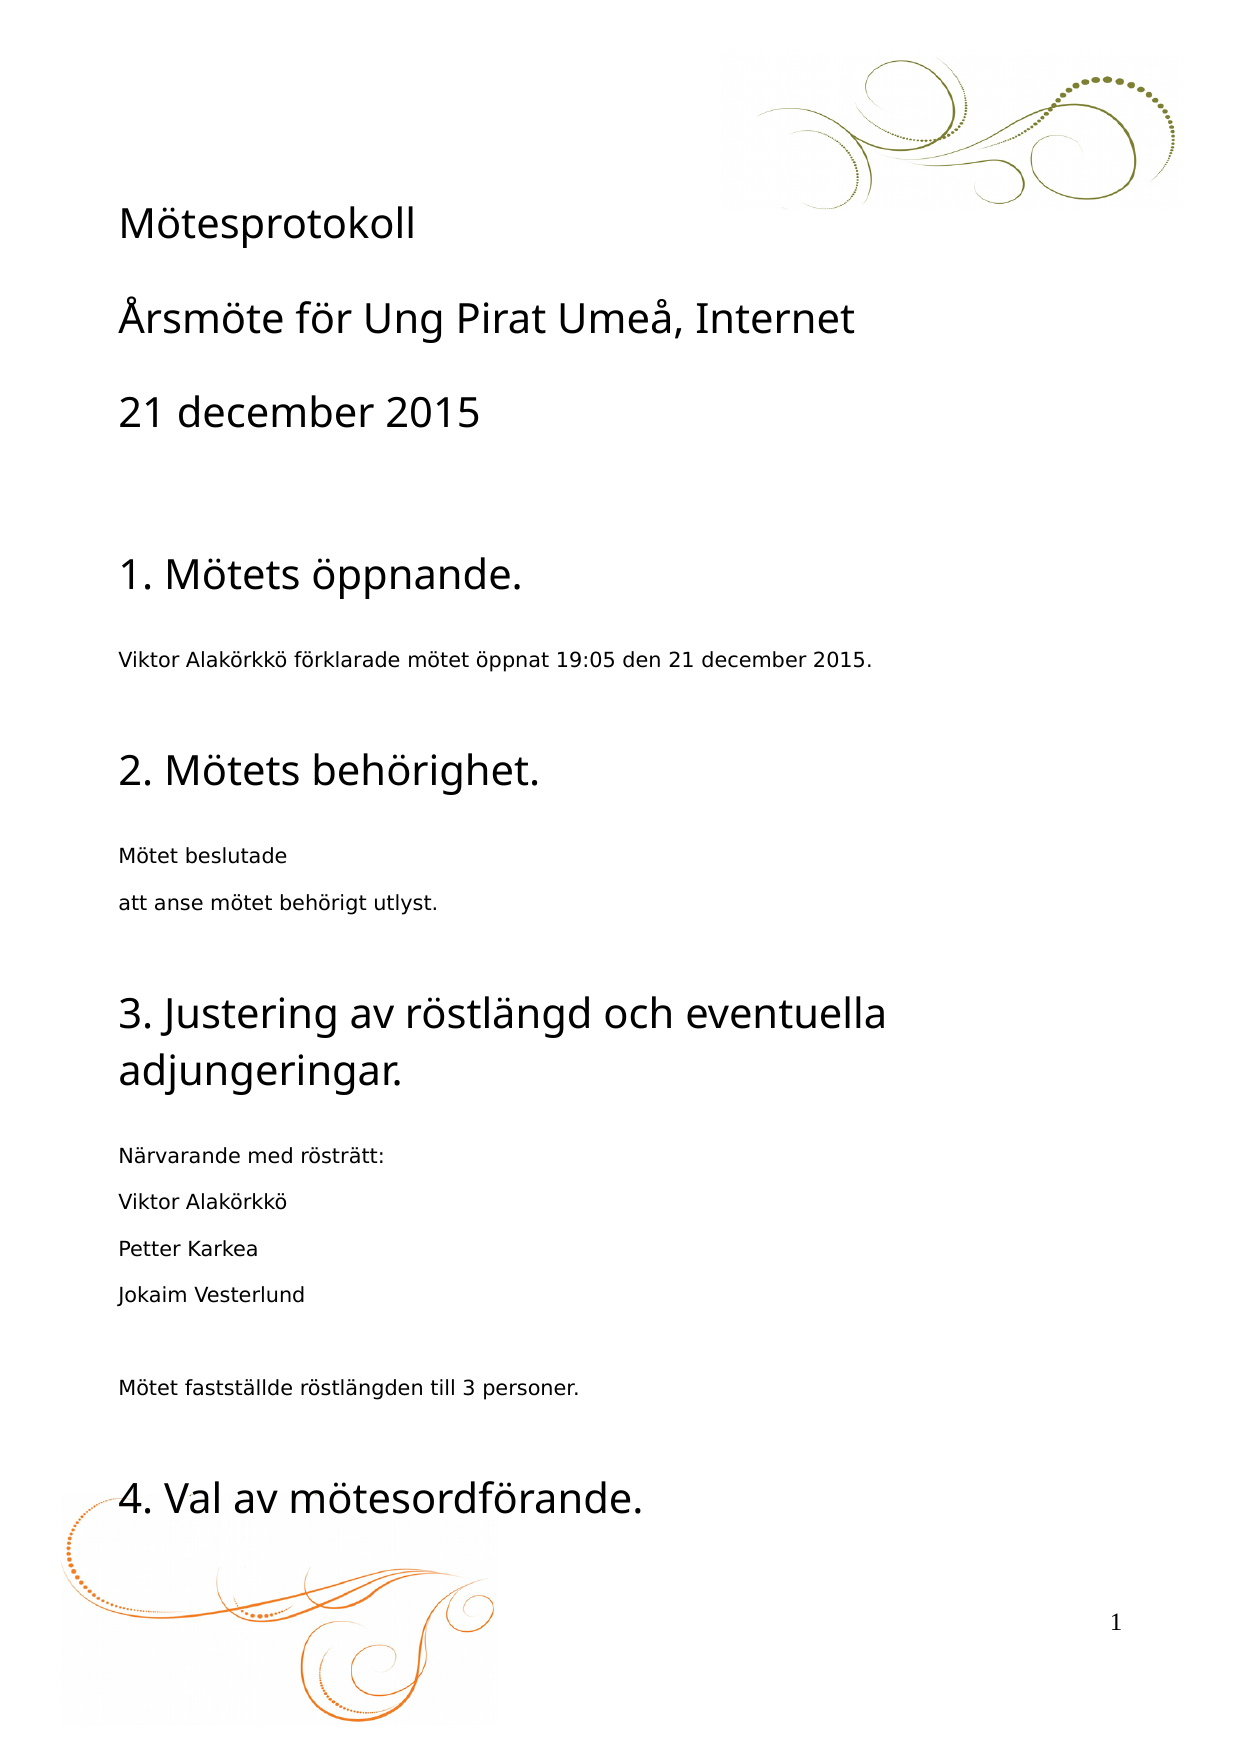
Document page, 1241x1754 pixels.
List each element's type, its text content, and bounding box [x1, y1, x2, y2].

subtitle 2. Mötets behörighet. [118, 741, 1122, 798]
text Mötet fastställde röstlängden till 3 personer. [118, 1376, 1122, 1400]
subtitle 4. Val av mötesordförande. [118, 1469, 1122, 1526]
text Viktor Alakörkkö förklarade mötet öppnat 19:05 den 21 december 2015. [118, 648, 1122, 672]
title Årsmöte för Ung Pirat Umeå, Internet [118, 288, 1122, 345]
picture [333, 1494, 346, 1510]
text Viktor Alakörkkö [118, 1190, 1122, 1214]
picture [239, 1502, 249, 1510]
picture [417, 1494, 430, 1510]
text Mötet beslutade [118, 844, 1122, 868]
text att anse mötet behörigt utlyst. [118, 891, 1122, 915]
title 21 december 2015 [118, 383, 1122, 439]
picture [373, 1494, 385, 1500]
picture [720, 50, 1186, 210]
picture [458, 1494, 470, 1510]
picture [123, 1494, 133, 1503]
subtitle 1. Mötets öppnande. [118, 545, 1122, 602]
picture [172, 1494, 181, 1509]
text Petter Karkea [118, 1237, 1122, 1261]
text Jokaim Vesterlund [118, 1283, 1122, 1307]
picture [194, 1502, 204, 1510]
picture [261, 1494, 272, 1510]
text Närvarande med rösträtt: [118, 1144, 1122, 1168]
title Mötesprotokoll [118, 194, 1122, 251]
picture [61, 1494, 497, 1725]
subtitle 3. Justering av röstlängd och eventuella adjungeringar. [118, 984, 1122, 1097]
